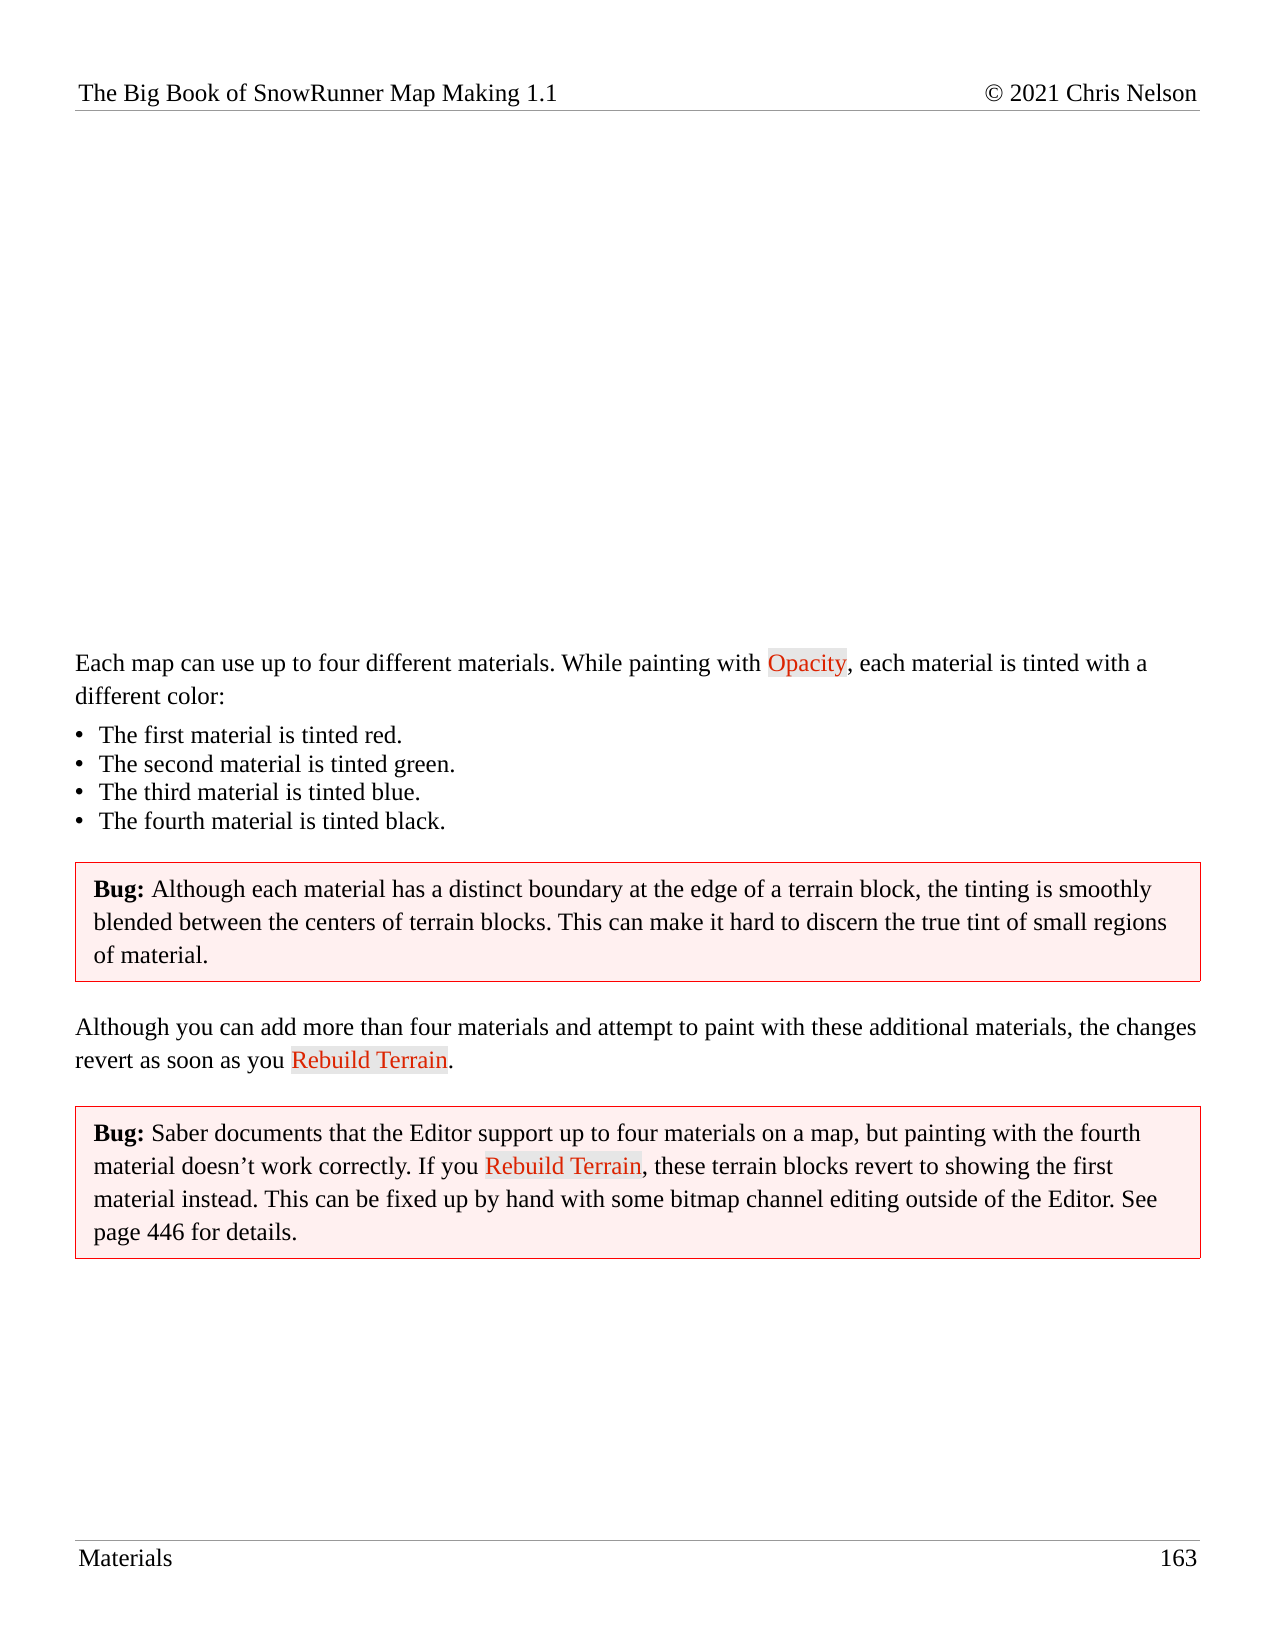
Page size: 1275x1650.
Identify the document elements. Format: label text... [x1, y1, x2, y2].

list Although each material has a distinct boundary at the edge of a terrain block, the tinting is smoothly blended between the centers of terrain blocks. This can make it hard to discern the true tint of small regions of material. [76, 863, 1200, 981]
list Saber documents that the Editor support up to four materials on a map, but painting with the fourth material doesn’t work correctly. If you Rebuild Terrain, these terrain blocks revert to showing the first material instead. This can be fixed up by hand with some bitmap channel editing outside of the Editor. See page 446 for details. [76, 1107, 1200, 1258]
text Although you can add more than four materials and attempt to paint with these additional materials, the changes revert as soon as you Rebuild Terrain. [75, 1012, 1200, 1074]
list The second material is tinted green. [75, 749, 1200, 777]
subtitle Each map can use up to four different materials. While painting with Opacity, each material is tinted with a different color: [75, 648, 1200, 709]
list The third material is tinted blue. [75, 777, 1200, 806]
list The fourth material is tinted black. [75, 806, 1200, 835]
list The first material is tinted red. [75, 720, 1200, 749]
